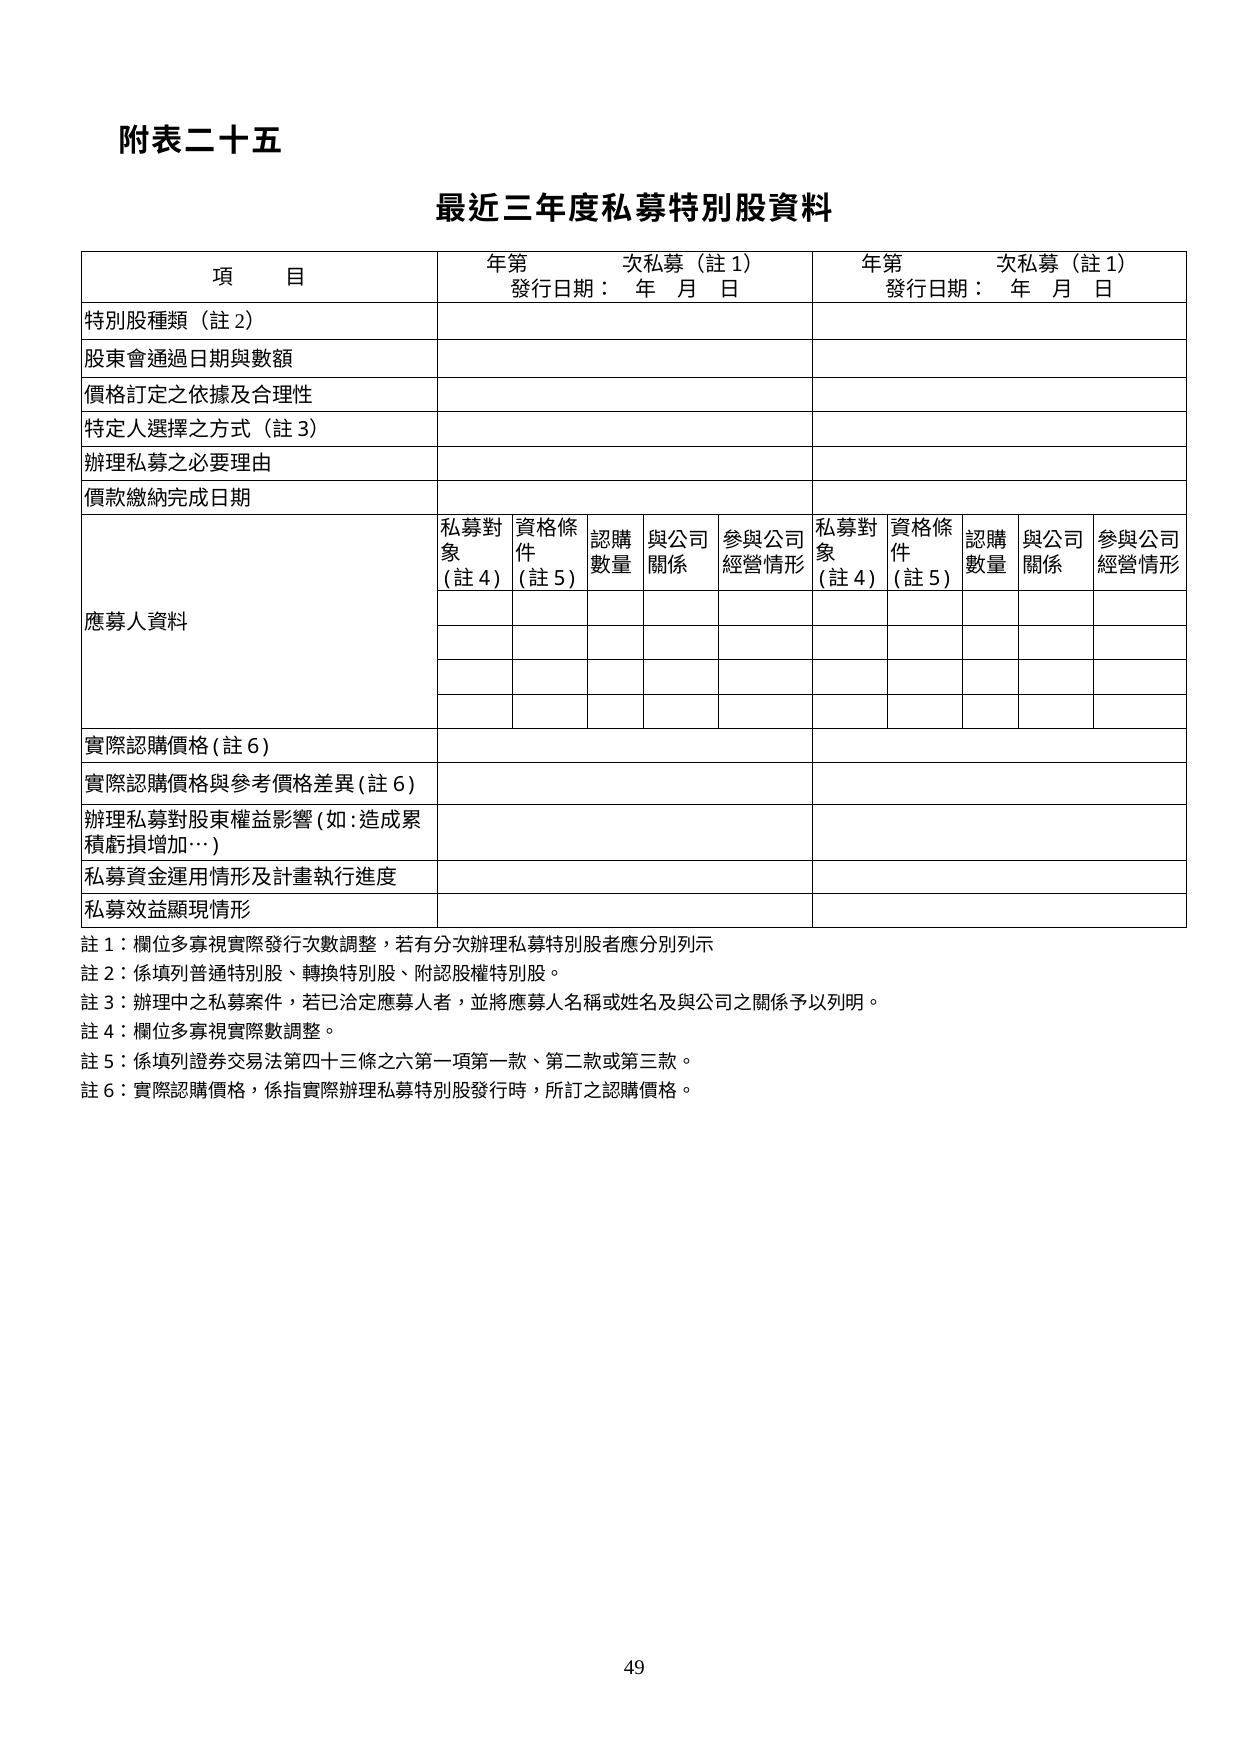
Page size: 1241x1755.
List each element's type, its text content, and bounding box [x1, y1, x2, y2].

table_cell 資格條件 (註5) [513, 515, 587, 590]
table_cell [438, 378, 812, 411]
table_cell [813, 894, 1186, 927]
table_cell 私募資金運用情形及計畫執行進度 [82, 861, 437, 893]
table_cell [513, 626, 587, 659]
table_cell [963, 660, 1018, 693]
text 註3：辦理中之私募案件，若已洽定應募人者，並將應募人名稱或姓名及與公司之關係予以列明。 [81, 986, 1150, 1016]
table_cell 辦理私募對股東權益影響(如:造成累積虧損增加…) [82, 805, 437, 860]
text 最近三年度私募特別股資料 [118, 183, 1150, 228]
table_cell [644, 660, 718, 693]
table_cell [644, 695, 718, 728]
table_cell [813, 481, 1186, 514]
table_cell [813, 378, 1186, 411]
table_cell [644, 626, 718, 659]
table_cell [813, 591, 887, 625]
table_cell [513, 695, 587, 728]
table_cell [813, 763, 1186, 804]
table_cell [963, 626, 1018, 659]
table_cell [438, 763, 812, 804]
table_cell 資格條件 (註5) [888, 515, 962, 590]
table_cell 與公司關係 [1019, 515, 1093, 590]
text 註5：係填列證券交易法第四十三條之六第一項第一款、第二款或第三款。 [81, 1045, 1150, 1074]
table_cell [719, 591, 812, 625]
table_cell [888, 695, 962, 728]
table_cell 私募效益顯現情形 [82, 894, 437, 927]
text 註6：實際認購價格，係指實際辦理私募特別股發行時，所訂之認購價格。 [81, 1074, 1150, 1103]
table_cell [888, 660, 962, 693]
table_cell 參與公司經營情形 [1094, 515, 1186, 590]
table_cell [813, 412, 1186, 446]
text 註2：係填列普通特別股、轉換特別股、附認股權特別股。 [81, 957, 1150, 986]
table_cell [588, 591, 643, 625]
text 註1：欄位多寡視實際發行次數調整，若有分次辦理私募特別股者應分別列示 [81, 928, 1150, 957]
table_cell [813, 805, 1186, 860]
table_cell [513, 660, 587, 693]
table_cell 特定人選擇之方式（註3） [82, 412, 437, 446]
table_cell [1019, 591, 1093, 625]
table_cell [813, 447, 1186, 480]
table_cell [888, 626, 962, 659]
table_cell [1094, 695, 1186, 728]
table_header 項 目 [82, 252, 437, 302]
table_cell [719, 626, 812, 659]
table_header 年第 次私募（註1） 發行日期： 年 月 日 [813, 252, 1186, 302]
table_cell [438, 626, 512, 659]
table_cell 價格訂定之依據及合理性 [82, 378, 437, 411]
table_cell [813, 303, 1186, 339]
table_cell [813, 861, 1186, 893]
table_cell [813, 340, 1186, 377]
table_cell [438, 303, 812, 339]
table_cell [813, 729, 1186, 762]
table_cell 私募對象 (註4) [438, 515, 512, 590]
table_cell [1094, 591, 1186, 625]
table_cell 參與公司經營情形 [719, 515, 812, 590]
table_cell [963, 695, 1018, 728]
table_cell [438, 695, 512, 728]
table_cell [438, 660, 512, 693]
table_cell 辦理私募之必要理由 [82, 447, 437, 480]
table_cell 特別股種類（註2） [82, 303, 437, 339]
table_cell 私募對象 (註4) [813, 515, 887, 590]
table_cell [813, 660, 887, 693]
table_cell [888, 591, 962, 625]
table_cell 認購數量 [588, 515, 643, 590]
table_cell [963, 591, 1018, 625]
table_cell [588, 695, 643, 728]
table_cell [438, 412, 812, 446]
table_cell [438, 729, 812, 762]
table_cell 實際認購價格與參考價格差異(註6) [82, 763, 437, 804]
table_cell [1019, 695, 1093, 728]
table_cell [438, 340, 812, 377]
table_cell 價款繳納完成日期 [82, 481, 437, 514]
table_cell [813, 626, 887, 659]
table_cell [513, 591, 587, 625]
table_cell [588, 660, 643, 693]
table_cell [1094, 660, 1186, 693]
table_cell 股東會通過日期與數額 [82, 340, 437, 377]
table_cell [813, 695, 887, 728]
table_cell [719, 695, 812, 728]
table_cell 應募人資料 [82, 515, 437, 728]
table_cell [438, 481, 812, 514]
table_cell [1019, 660, 1093, 693]
table_cell 與公司關係 [644, 515, 718, 590]
table_cell 實際認購價格(註6) [82, 729, 437, 762]
table_cell [438, 805, 812, 860]
table_cell [438, 591, 512, 625]
table_cell [588, 626, 643, 659]
text 註4：欄位多寡視實際數調整。 [81, 1016, 1150, 1045]
table_header 年第 次私募（註1） 發行日期： 年 月 日 [438, 252, 812, 302]
table_cell [644, 591, 718, 625]
table_cell [719, 660, 812, 693]
table_cell [438, 894, 812, 927]
table_cell [1094, 626, 1186, 659]
table_cell [1019, 626, 1093, 659]
table_cell 認購數量 [963, 515, 1018, 590]
text 附表二十五 [118, 115, 1150, 160]
table_cell [438, 861, 812, 893]
table_cell [438, 447, 812, 480]
